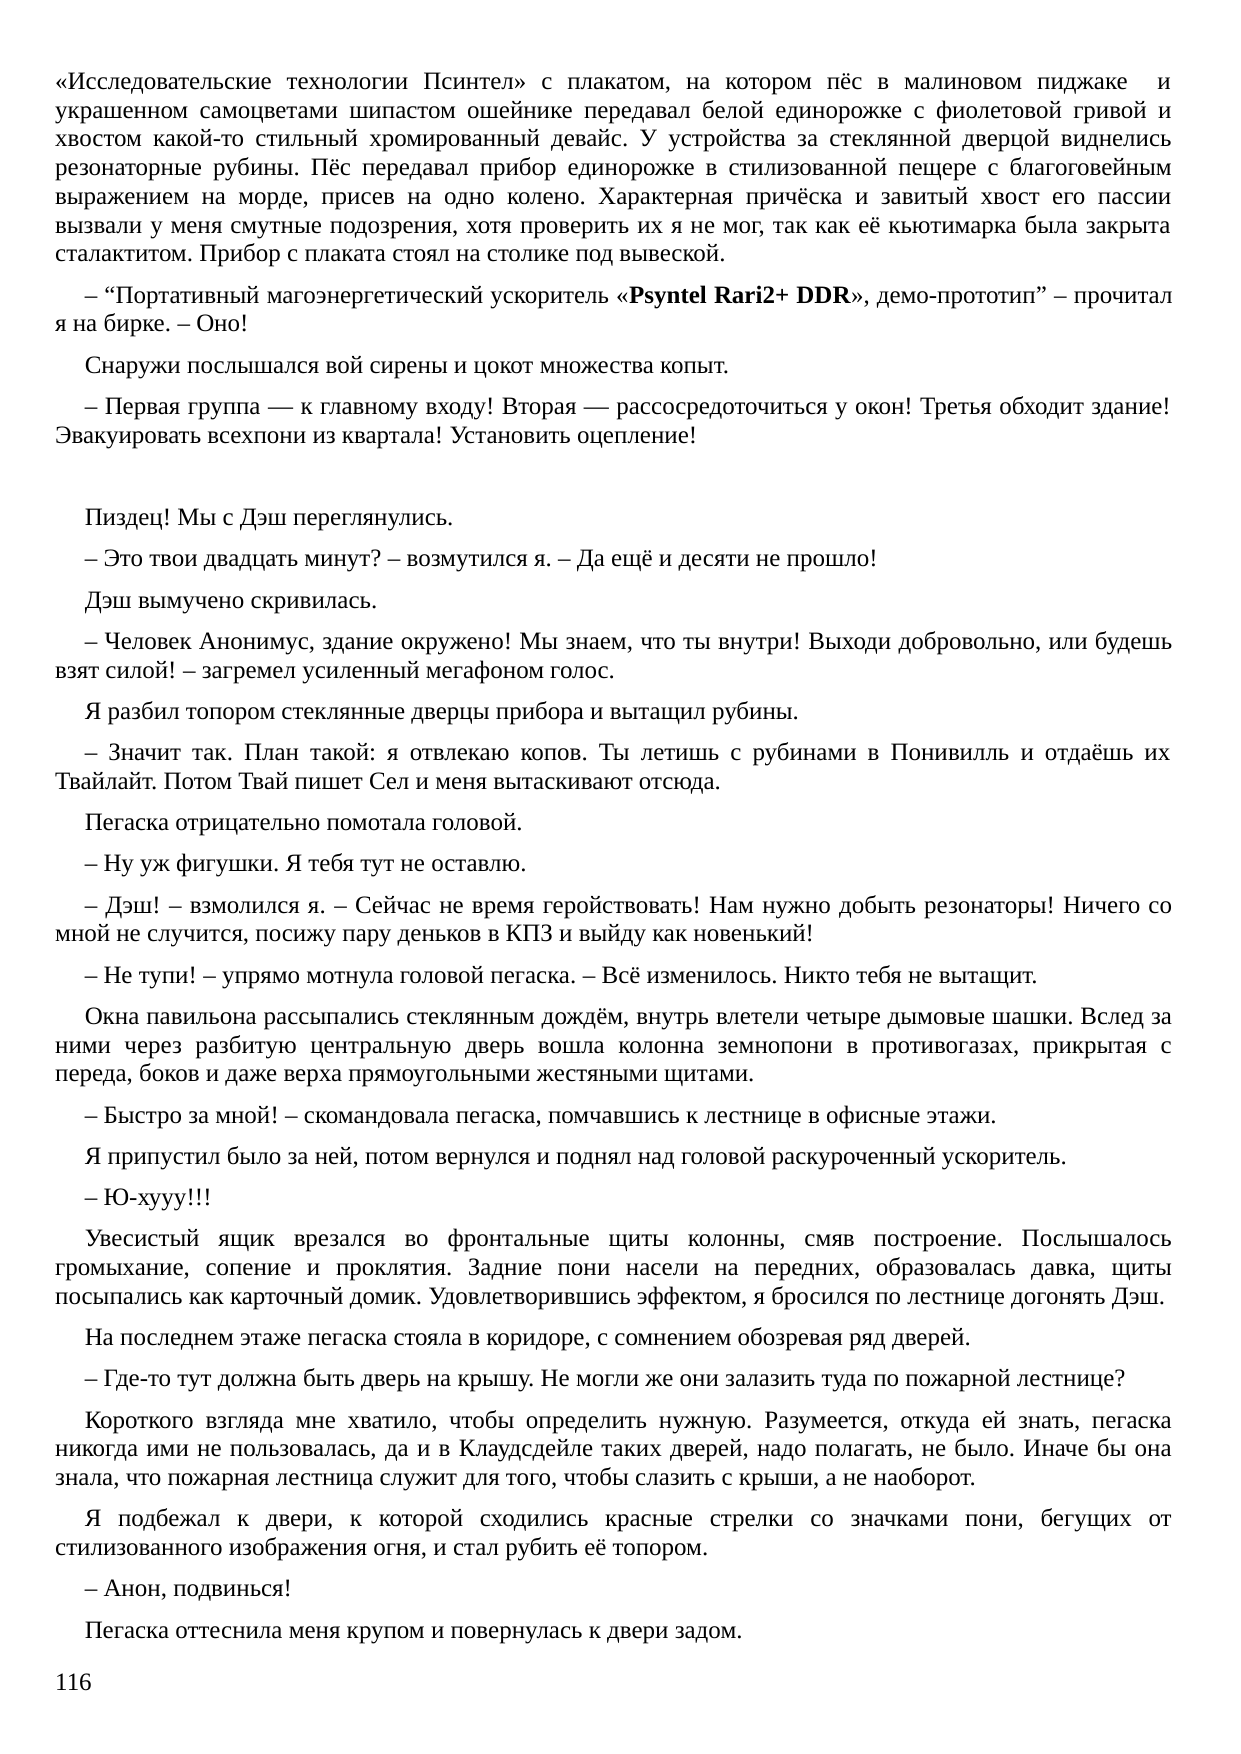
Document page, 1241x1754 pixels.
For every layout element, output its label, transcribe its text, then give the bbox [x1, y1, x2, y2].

text Снаружи послышался вой сирены и цокот множества копыт. [55, 350, 1173, 378]
text – Быстро за мной! – скомандовала пегаска, помчавшись к лестнице в офисные этажи. [55, 1100, 1173, 1128]
text – Где-то тут должна быть дверь на крышу. Не могли же они залазить туда по пожарной лестнице? [55, 1363, 1173, 1392]
text – Первая группа — к главному входу! Вторая — рассосредоточиться у окон! Третья обходит здание! Эвакуировать всехпони из квартала! Установить оцепление! [55, 391, 1173, 448]
text На последнем этаже пегаска стояла в коридоре, с сомнением обозревая ряд дверей. [55, 1322, 1173, 1351]
text – Это твои двадцать минут? – возмутился я. – Да ещё и десяти не прошло! [55, 543, 1173, 572]
text Я подбежал к двери, к которой сходились красные стрелки со значками пони, бегущих от стилизованного изображения огня, и стал рубить её топором. [55, 1503, 1173, 1561]
text «Исследовательские технологии Псинтел» с плакатом, на котором пёс в малиновом пиджаке и украшенном самоцветами шипастом ошейнике передавал белой единорожке с фиолетовой гривой и хвостом какой-то стильный хромированный девайс. У устройства за стеклянной дверцой виднелись резонаторные рубины. Пёс передавал прибор единорожке в стилизованной пещере с благоговейным выражением на морде, присев на одно колено. Характерная причёска и завитый хвост его пассии вызвали у меня смутные подозрения, хотя проверить их я не мог, так как её кьютимарка была закрыта сталактитом. Прибор с плаката стоял на столике под вывеской. [55, 66, 1173, 267]
text – Ну уж фигушки. Я тебя тут не оставлю. [55, 848, 1173, 877]
text Увесистый ящик врезался во фронтальные щиты колонны, смяв построение. Послышалось громыхание, сопение и проклятия. Задние пони насели на передних, образовалась давка, щиты посыпались как карточный домик. Удовлетворившись эффектом, я бросился по лестнице догонять Дэш. [55, 1223, 1173, 1310]
text Дэш вымучено скривилась. [55, 585, 1173, 613]
text – Ю-хууу!!! [55, 1182, 1173, 1211]
text – Значит так. План такой: я отвлекаю копов. Ты летишь с рубинами в Понивилль и отдаёшь их Твайлайт. Потом Твай пишет Сел и меня вытаскивают отсюда. [55, 737, 1173, 795]
text – Не тупи! – упрямо мотнула головой пегаска. – Всё изменилось. Никто тебя не вытащит. [55, 960, 1173, 988]
text – Человек Анонимус, здание окружено! Мы знаем, что ты внутри! Выходи добровольно, или будешь взят силой! – загремел усиленный мегафоном голос. [55, 626, 1173, 683]
text Пиздец! Мы с Дэш переглянулись. [55, 502, 1173, 531]
text Я разбил топором стеклянные дверцы прибора и вытащил рубины. [55, 696, 1173, 725]
text Пегаска отрицательно помотала головой. [55, 807, 1173, 836]
text – “Портативный магоэнергетический ускоритель «Psyntel Rari2+ DDR», демо-прототип” – прочитал я на бирке. – Оно! [55, 280, 1173, 337]
text – Дэш! – взмолился я. – Сейчас не время геройствовать! Нам нужно добыть резонаторы! Ничего со мной не случится, посижу пару деньков в КПЗ и выйду как новенький! [55, 890, 1173, 947]
text Короткого взгляда мне хватило, чтобы определить нужную. Разумеется, откуда ей знать, пегаска никогда ими не пользовалась, да и в Клаудсдейле таких дверей, надо полагать, не было. Иначе бы она знала, что пожарная лестница служит для того, чтобы слазить с крыши, а не наоборот. [55, 1405, 1173, 1491]
text Окна павильона рассыпались стеклянным дождём, внутрь влетели четыре дымовые шашки. Вслед за ними через разбитую центральную дверь вошла колонна земнопони в противогазах, прикрытая с переда, боков и даже верха прямоугольными жестяными щитами. [55, 1001, 1173, 1087]
text – Анон, подвинься! [55, 1573, 1173, 1602]
text Пегаска оттеснила меня крупом и повернулась к двери задом. [55, 1615, 1173, 1643]
text Я припустил было за ней, потом вернулся и поднял над головой раскуроченный ускоритель. [55, 1141, 1173, 1170]
